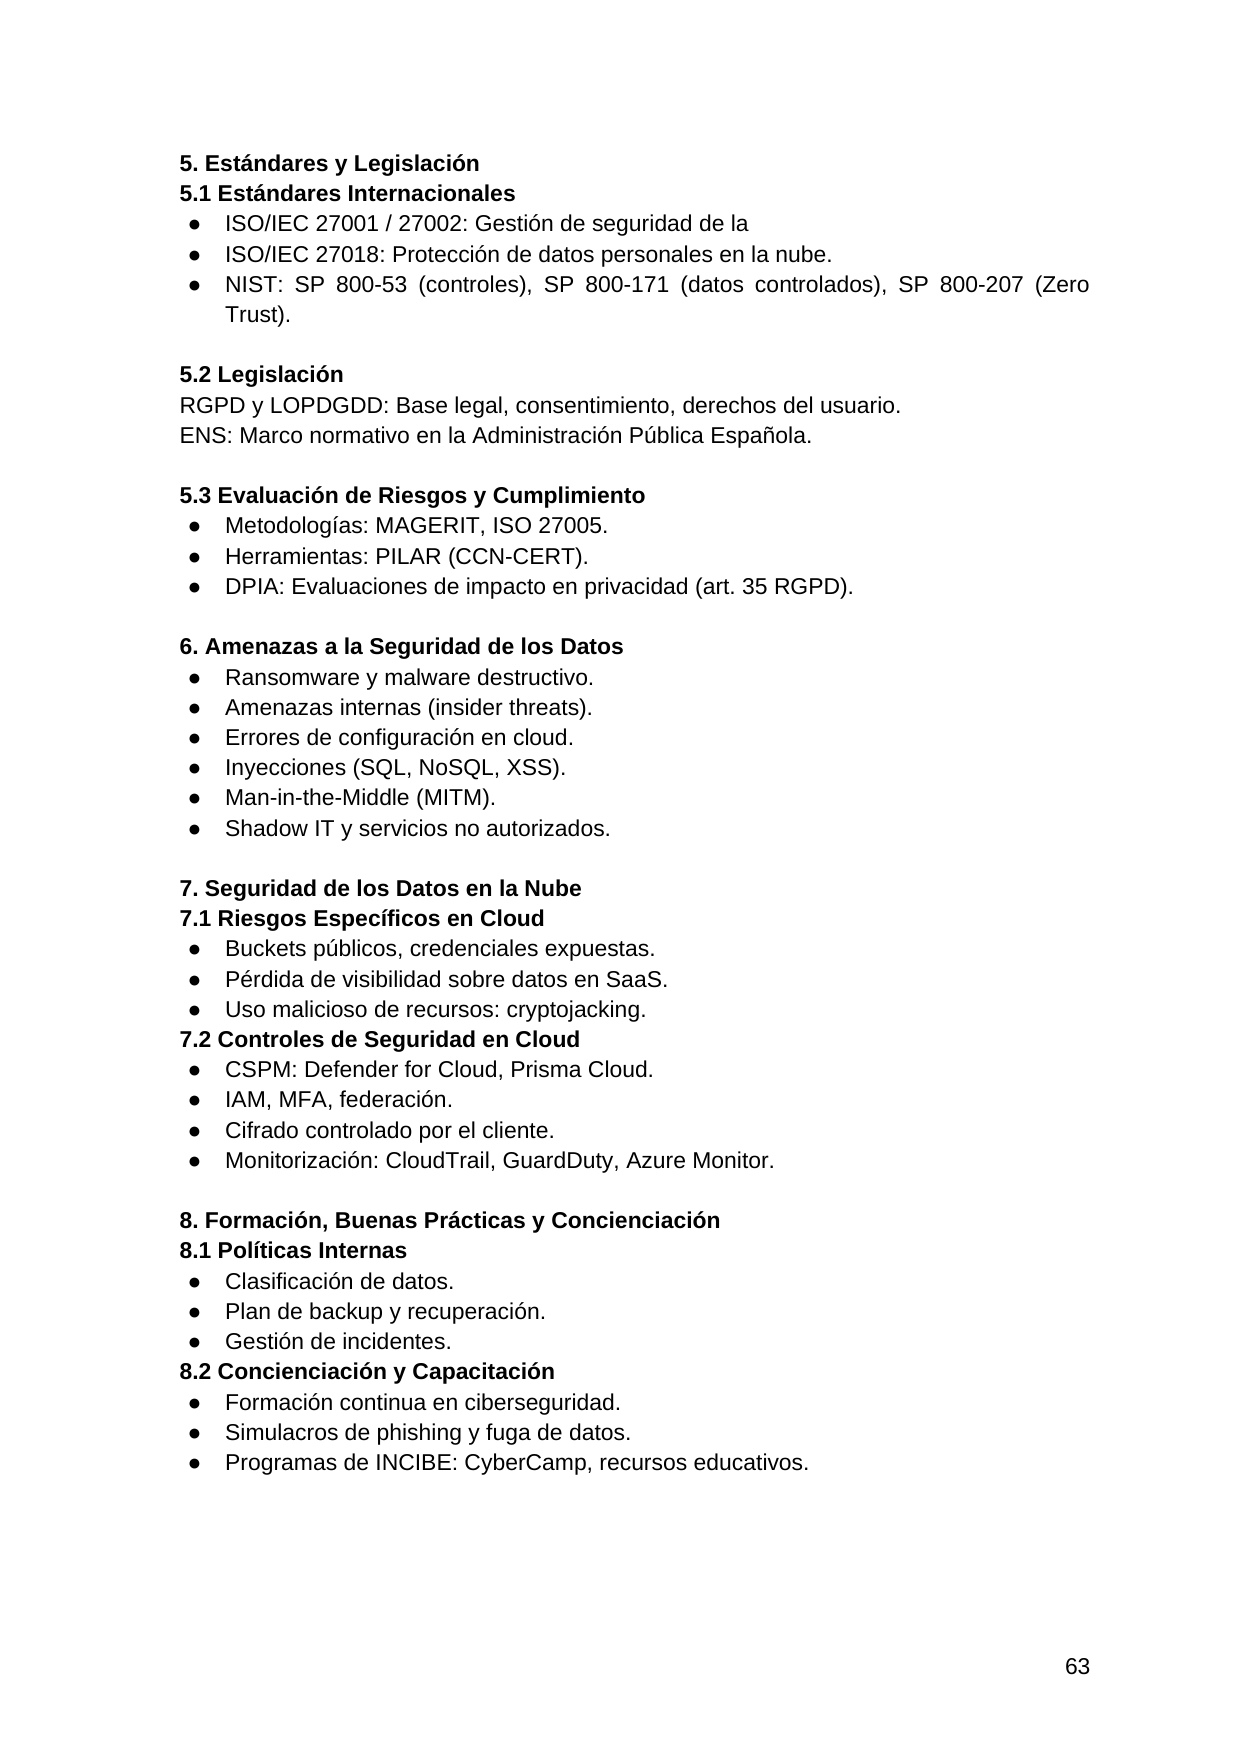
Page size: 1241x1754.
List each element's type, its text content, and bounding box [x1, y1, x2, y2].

list Pérdida de visibilidad sobre datos en SaaS. [187, 966, 1090, 992]
text 7.2 Controles de Seguridad en Cloud [179, 1026, 1090, 1052]
list Clasificación de datos. [187, 1268, 1090, 1294]
text 5. Estándares y Legislación [179, 150, 1090, 176]
list Ransomware y malware destructivo. [187, 663, 1090, 690]
text ENS: Marco normativo en la Administración Pública Española. [179, 422, 1090, 448]
list Amenazas internas (insider threats). [187, 694, 1090, 720]
list Plan de backup y recuperación. [187, 1298, 1090, 1324]
list Gestión de incidentes. [187, 1328, 1090, 1354]
text 8. Formación, Buenas Prácticas y Concienciación [179, 1207, 1090, 1234]
text 5.1 Estándares Internacionales [179, 180, 1090, 207]
list DPIA: Evaluaciones de impacto en privacidad (art. 35 RGPD). [187, 573, 1090, 599]
list IAM, MFA, federación. [187, 1086, 1090, 1113]
list Man-in-the-Middle (MITM). [187, 784, 1090, 811]
list Buckets públicos, credenciales expuestas. [187, 935, 1090, 962]
text 6. Amenazas a la Seguridad de los Datos [179, 633, 1090, 660]
list NIST: SP 800-53 (controles), SP 800-171 (datos controlados), SP 800-207 (Zero Trust). [187, 271, 1090, 327]
text 8.1 Políticas Internas [179, 1237, 1090, 1264]
list Herramientas: PILAR (CCN-CERT). [187, 543, 1090, 569]
text 7. Seguridad de los Datos en la Nube [179, 875, 1090, 901]
list Shadow IT y servicios no autorizados. [187, 814, 1090, 841]
list ISO/IEC 27001 / 27002: Gestión de seguridad de la [187, 210, 1090, 237]
text 5.2 Legislación [179, 361, 1090, 388]
list Cifrado controlado por el cliente. [187, 1117, 1090, 1143]
list Uso malicioso de recursos: cryptojacking. [187, 996, 1090, 1022]
list Inyecciones (SQL, NoSQL, XSS). [187, 754, 1090, 781]
text 7.1 Riesgos Específicos en Cloud [179, 905, 1090, 932]
list ISO/IEC 27018: Protección de datos personales en la nube. [187, 241, 1090, 267]
list Errores de configuración en cloud. [187, 724, 1090, 750]
text RGPD y LOPDGDD: Base legal, consentimiento, derechos del usuario. [179, 392, 1090, 418]
list CSPM: Defender for Cloud, Prisma Cloud. [187, 1056, 1090, 1083]
list Metodologías: MAGERIT, ISO 27005. [187, 512, 1090, 539]
list Simulacros de phishing y fuga de datos. [187, 1419, 1090, 1445]
list Programas de INCIBE: CyberCamp, recursos educativos. [187, 1449, 1090, 1475]
list Monitorización: CloudTrail, GuardDuty, Azure Monitor. [187, 1147, 1090, 1173]
list Formación continua en ciberseguridad. [187, 1388, 1090, 1415]
text 8.2 Concienciación y Capacitación [179, 1358, 1090, 1385]
text 5.3 Evaluación de Riesgos y Cumplimiento [179, 482, 1090, 509]
